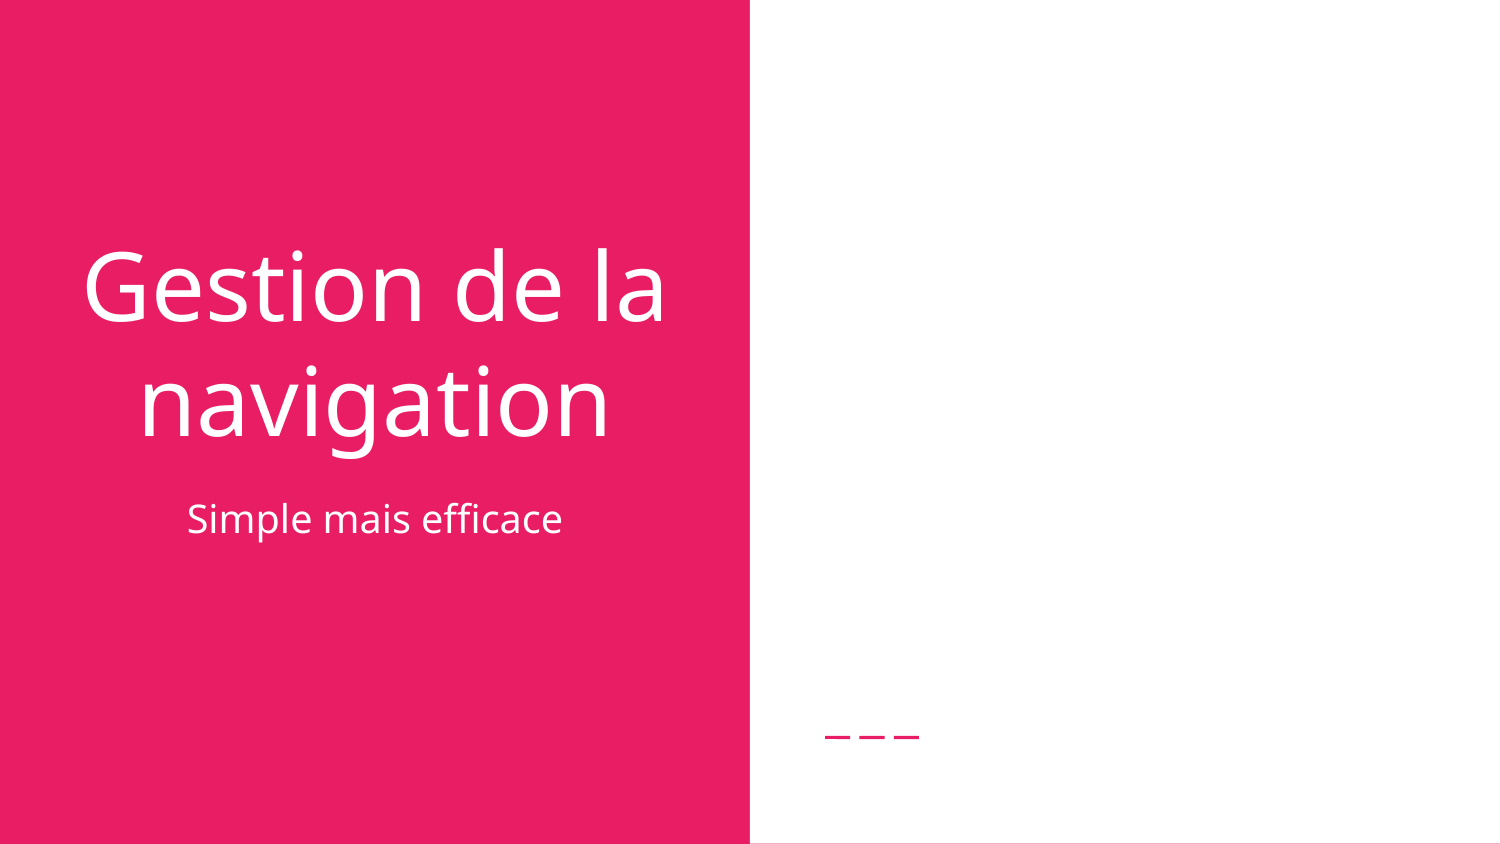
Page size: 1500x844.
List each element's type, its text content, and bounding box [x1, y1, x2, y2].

title Gestion de la navigation [43, 176, 708, 471]
subtitle Simple mais efficace [43, 479, 708, 700]
